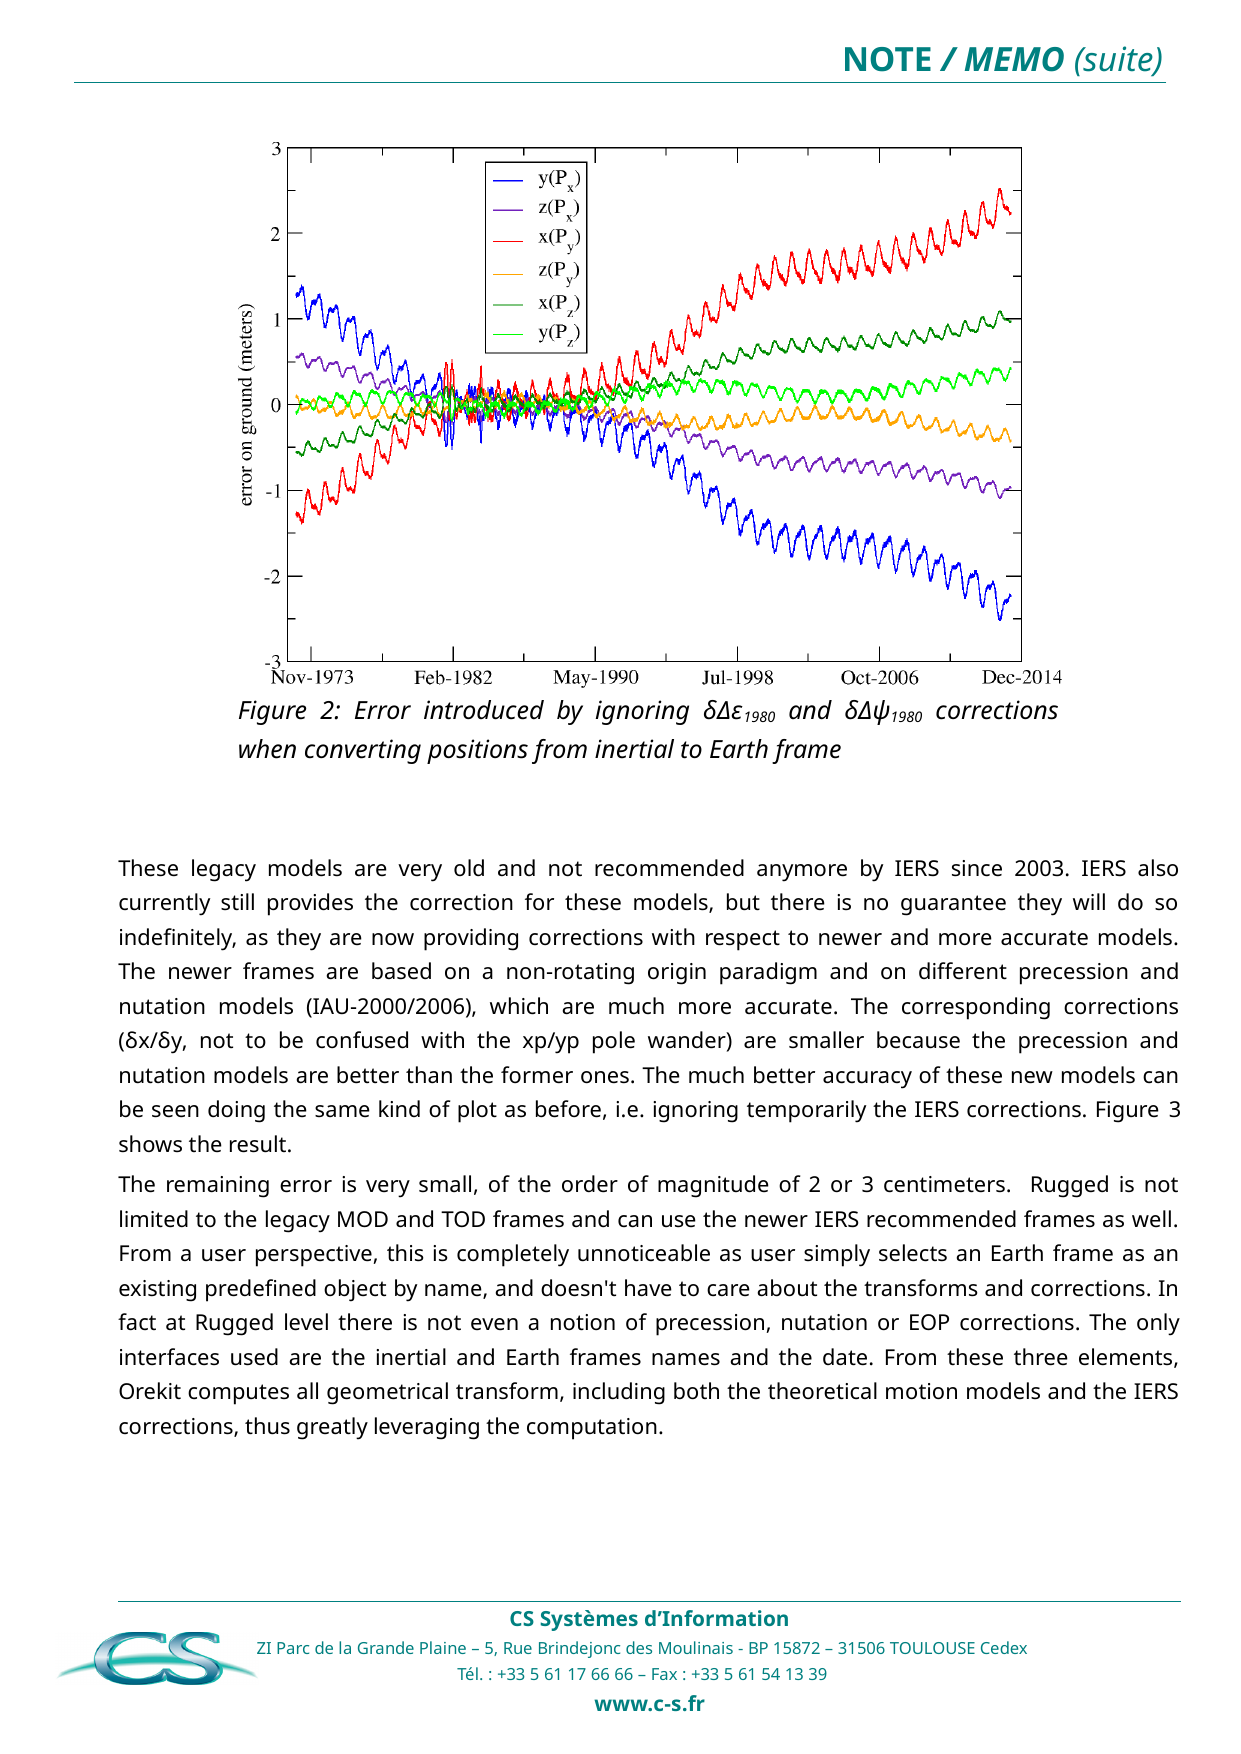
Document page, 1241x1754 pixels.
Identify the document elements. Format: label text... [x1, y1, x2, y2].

picture [55, 1632, 259, 1685]
text The remaining error is very small, of the order of magnitude of 2 or 3 centimeters. Rugged is not limited to the legacy MOD and TOD frames and can use the newer IERS recommended frames as well. From a user perspective, this is completely unnoticeable as user simply selects an Earth frame as an existing predefined object by name, and doesn't have to care about the transforms and corrections. In fact at Rugged level there is not even a notion of precession, nutation or EOP corrections. The only interfaces used are the inertial and Earth frames names and the date. From these three elements, Orekit computes all geometrical transform, including both the theoretical motion models and the IERS corrections, thus greatly leveraging the computation. [118, 1169, 1181, 1441]
text These legacy models are very old and not recommended anymore by IERS since 2003. IERS also currently still provides the correction for these models, but there is no guarantee they will do so indefinitely, as they are now providing corrections with respect to newer and more accurate models. The newer frames are based on a non-rotating origin paradigm and on different precession and nutation models (IAU-2000/2006), which are much more accurate. The corresponding corrections (δx/δy, not to be confused with the xp/yp pole wander) are smaller because the precession and nutation models are better than the former ones. The much better accuracy of these new models can be seen doing the same kind of plot as before, i.e. ignoring temporarily the IERS corrections. Figure 3 shows the result. [118, 83, 1181, 1158]
picture [237, 142, 1062, 688]
text Figure 2: Error introduced by ignoring δΔε1980 and δΔψ1980 corrections when converting positions from inertial to Earth frame [238, 688, 1062, 766]
